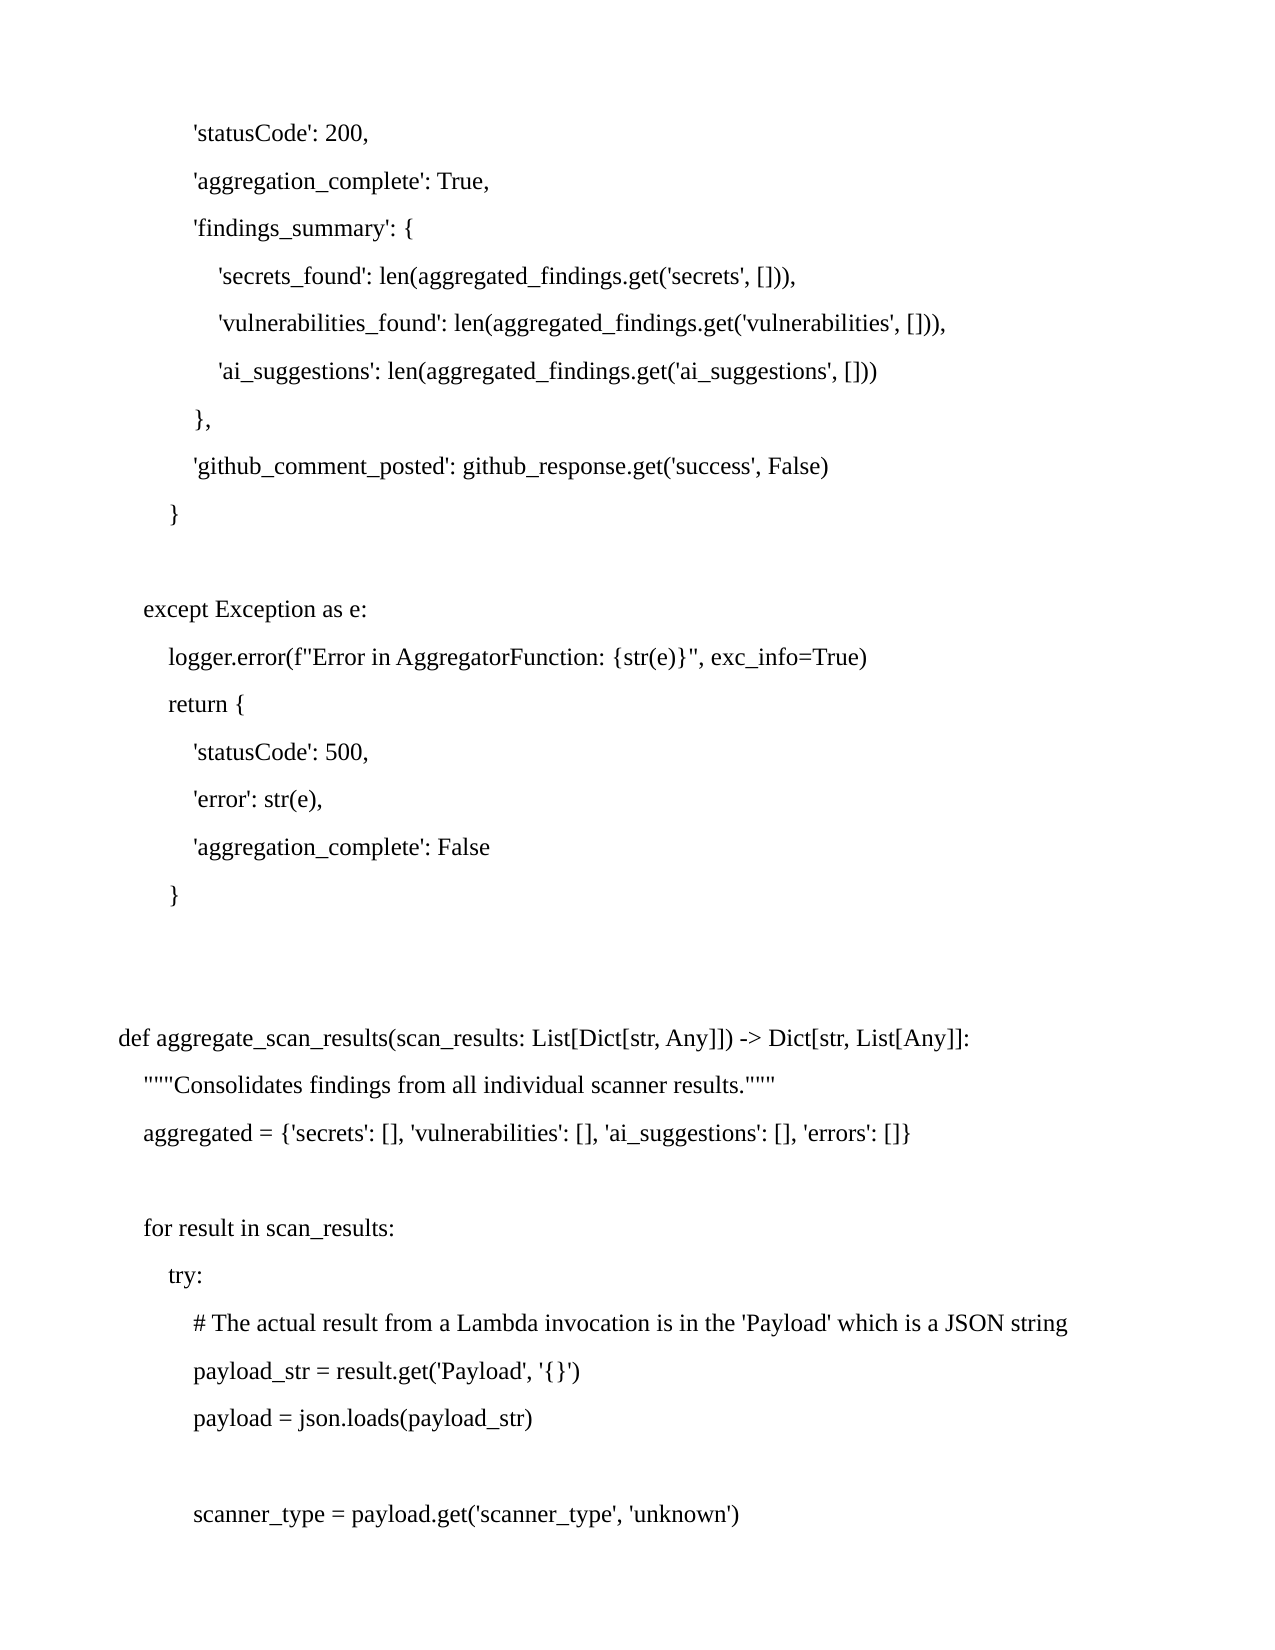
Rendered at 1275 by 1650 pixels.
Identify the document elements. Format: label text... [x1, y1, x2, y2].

text } [118, 880, 1157, 908]
text payload_str = result.get('Payload', '{}') [118, 1356, 1157, 1384]
text """Consolidates findings from all individual scanner results.""" [118, 1070, 1157, 1099]
text 'statusCode': 500, [118, 737, 1157, 766]
text except Exception as e: [118, 594, 1157, 623]
text aggregated = {'secrets': [], 'vulnerabilities': [], 'ai_suggestions': [], 'errors': []} [118, 1118, 1157, 1147]
text scanner_type = payload.get('scanner_type', 'unknown') [118, 1499, 1157, 1527]
text 'findings_summary': { [118, 213, 1157, 242]
text try: [118, 1261, 1157, 1289]
text 'aggregation_complete': True, [118, 166, 1157, 194]
text 'error': str(e), [118, 784, 1157, 813]
text 'ai_suggestions': len(aggregated_findings.get('ai_suggestions', [])) [118, 356, 1157, 385]
text logger.error(f"Error in AggregatorFunction: {str(e)}", exc_info=True) [118, 642, 1157, 671]
text 'vulnerabilities_found': len(aggregated_findings.get('vulnerabilities', [])), [118, 308, 1157, 337]
text def aggregate_scan_results(scan_results: List[Dict[str, Any]]) -> Dict[str, List[Any]]: [118, 1023, 1157, 1051]
text # The actual result from a Lambda invocation is in the 'Payload' which is a JSON string [118, 1308, 1157, 1337]
text 'statusCode': 200, [118, 118, 1157, 147]
text return { [118, 689, 1157, 718]
text 'aggregation_complete': False [118, 832, 1157, 861]
text }, [118, 404, 1157, 432]
text payload = json.loads(payload_str) [118, 1403, 1157, 1432]
text for result in scan_results: [118, 1213, 1157, 1242]
text 'secrets_found': len(aggregated_findings.get('secrets', [])), [118, 261, 1157, 290]
text 'github_comment_posted': github_response.get('success', False) [118, 451, 1157, 480]
text } [118, 499, 1157, 528]
